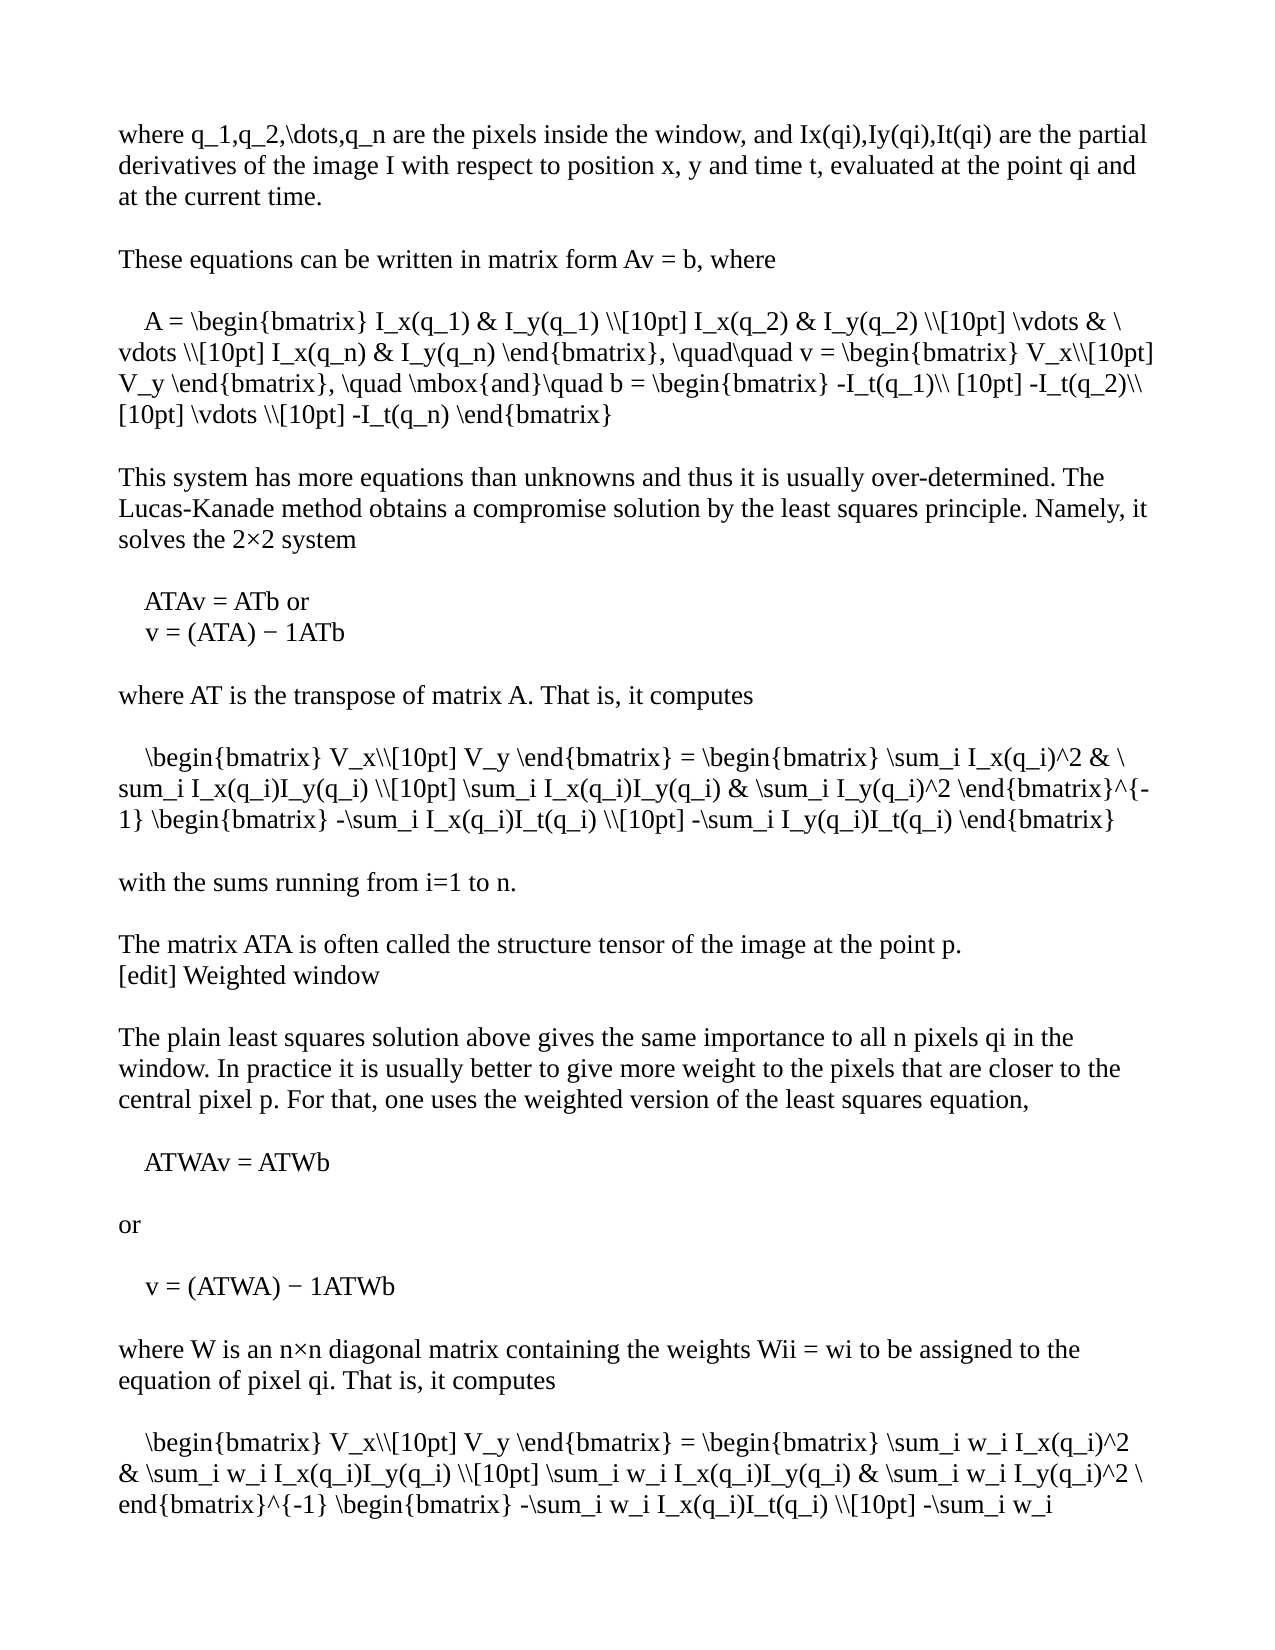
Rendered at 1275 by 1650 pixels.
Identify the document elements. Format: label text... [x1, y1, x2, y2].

text \begin{bmatrix} V_x\\[10pt] V_y \end{bmatrix} = \begin{bmatrix} \sum_i w_i I_x(q_i)^2 & \sum_i w_i I_x(q_i)I_y(q_i) \\[10pt] \sum_i w_i I_x(q_i)I_y(q_i) & \sum_i w_i I_y(q_i)^2 \end{bmatrix}^{-1} \begin{bmatrix} -\sum_i w_i I_x(q_i)I_t(q_i) \\[10pt] -\sum_i w_i [118, 1426, 1157, 1520]
text This system has more equations than unknowns and thus it is usually over-determined. The Lucas-Kanade method obtains a compromise solution by the least squares principle. Namely, it solves the 2×2 system [118, 461, 1157, 554]
text or [118, 1208, 1157, 1239]
text These equations can be written in matrix form Av = b, where [118, 243, 1157, 274]
text ATWAv = ATWb [118, 1146, 1157, 1177]
text The matrix ATA is often called the structure tensor of the image at the point p. [118, 928, 1157, 959]
text The plain least squares solution above gives the same importance to all n pixels qi in the window. In practice it is usually better to give more weight to the pixels that are closer to the central pixel p. For that, one uses the weighted version of the least squares equation, [118, 1021, 1157, 1115]
text with the sums running from i=1 to n. [118, 866, 1157, 897]
text A = \begin{bmatrix} I_x(q_1) & I_y(q_1) \\[10pt] I_x(q_2) & I_y(q_2) \\[10pt] \vdots & \vdots \\[10pt] I_x(q_n) & I_y(q_n) \end{bmatrix}, \quad\quad v = \begin{bmatrix} V_x\\[10pt] V_y \end{bmatrix}, \quad \mbox{and}\quad b = \begin{bmatrix} -I_t(q_1)\\ [10pt] -I_t(q_2)\\ [10pt] \vdots \\[10pt] -I_t(q_n) \end{bmatrix} [118, 305, 1157, 429]
text [edit] Weighted window [118, 959, 1157, 990]
text where W is an n×n diagonal matrix containing the weights Wii = wi to be assigned to the equation of pixel qi. That is, it computes [118, 1333, 1157, 1395]
text \begin{bmatrix} V_x\\[10pt] V_y \end{bmatrix} = \begin{bmatrix} \sum_i I_x(q_i)^2 & \sum_i I_x(q_i)I_y(q_i) \\[10pt] \sum_i I_x(q_i)I_y(q_i) & \sum_i I_y(q_i)^2 \end{bmatrix}^{-1} \begin{bmatrix} -\sum_i I_x(q_i)I_t(q_i) \\[10pt] -\sum_i I_y(q_i)I_t(q_i) \end{bmatrix} [118, 741, 1157, 834]
text v = (ATWA) − 1ATWb [118, 1271, 1157, 1302]
text v = (ATA) − 1ATb [118, 616, 1157, 648]
text where AT is the transpose of matrix A. That is, it computes [118, 679, 1157, 710]
text ATAv = ATb or [118, 585, 1157, 616]
text where q_1,q_2,\dots,q_n are the pixels inside the window, and Ix(qi),Iy(qi),It(qi) are the partial derivatives of the image I with respect to position x, y and time t, evaluated at the point qi and at the current time. [118, 118, 1157, 212]
